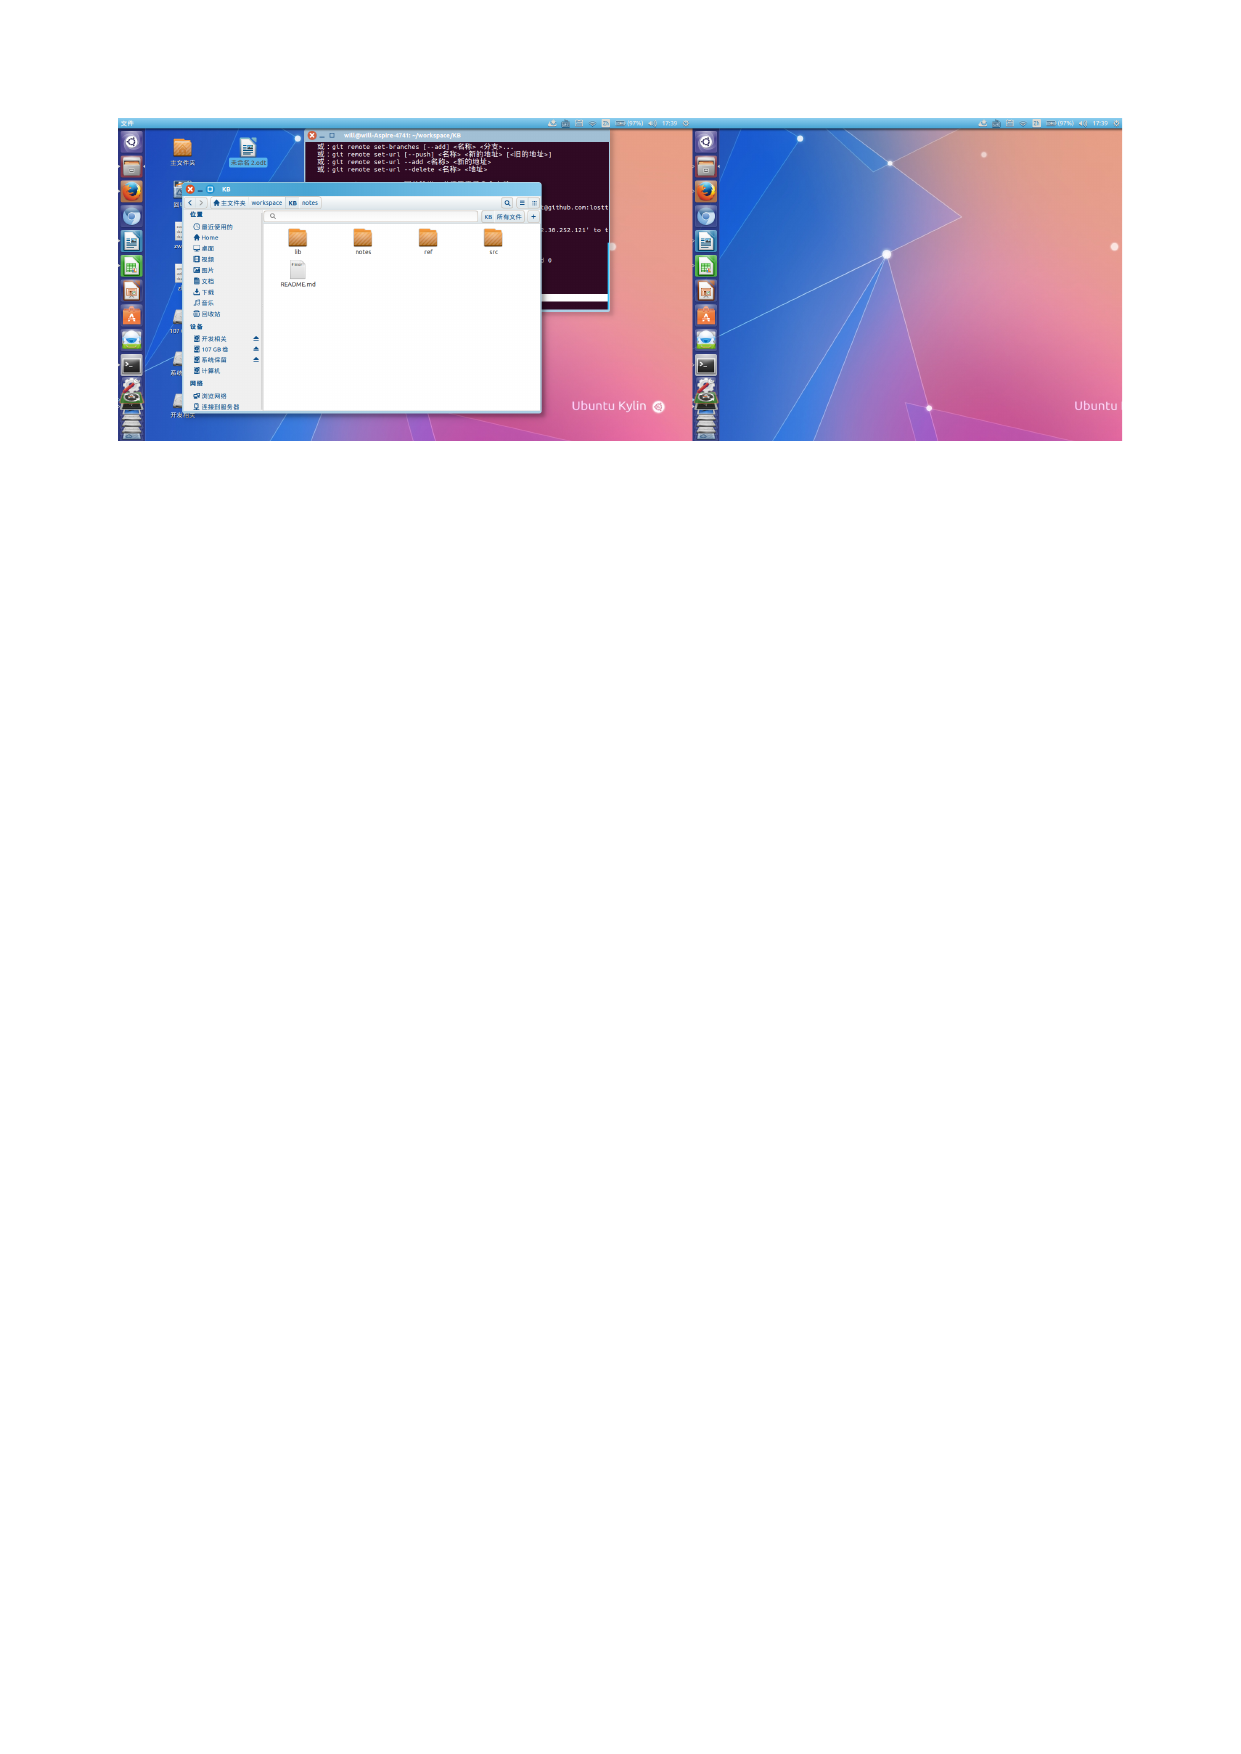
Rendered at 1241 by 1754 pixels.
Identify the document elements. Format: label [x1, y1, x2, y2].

picture [118, 118, 1123, 441]
